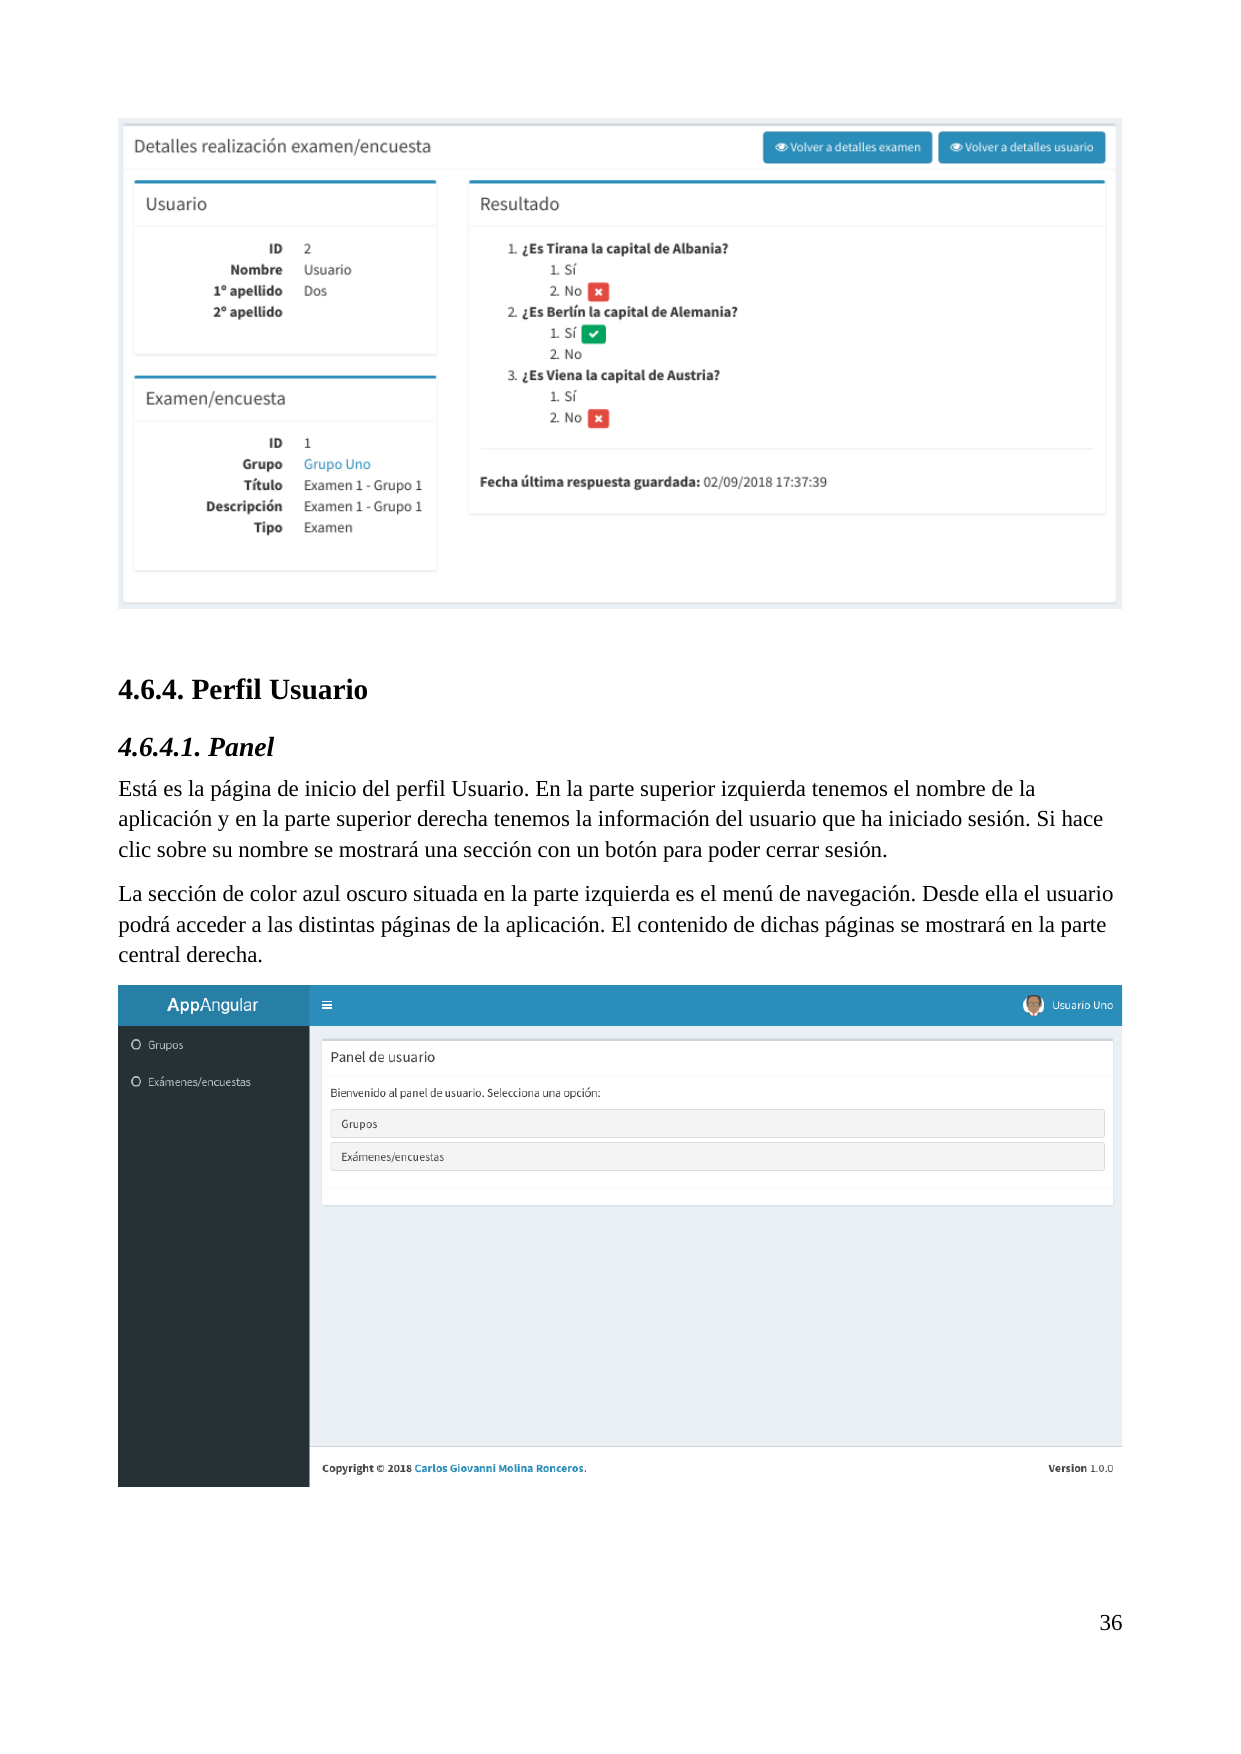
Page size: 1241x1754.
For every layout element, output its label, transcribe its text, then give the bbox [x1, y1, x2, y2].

picture [118, 985, 1123, 1487]
text La sección de color azul oscuro situada en la parte izquierda es el menú de navegación. Desde ella el usuario podrá acceder a las distintas páginas de la aplicación. El contenido de dichas páginas se mostrará en la parte central derecha. [118, 881, 1122, 967]
subtitle 4.6.4. Perfil Usuario [118, 672, 1122, 706]
picture [118, 118, 1123, 609]
text Está es la página de inicio del perfil Usuario. En la parte superior izquierda tenemos el nombre de la aplicación y en la parte superior derecha tenemos la información del usuario que ha iniciado sesión. Si hace clic sobre su nombre se mostrará una sección con un botón para poder cerrar sesión. [118, 775, 1122, 862]
subtitle 4.6.4.1. Panel [118, 731, 1122, 763]
